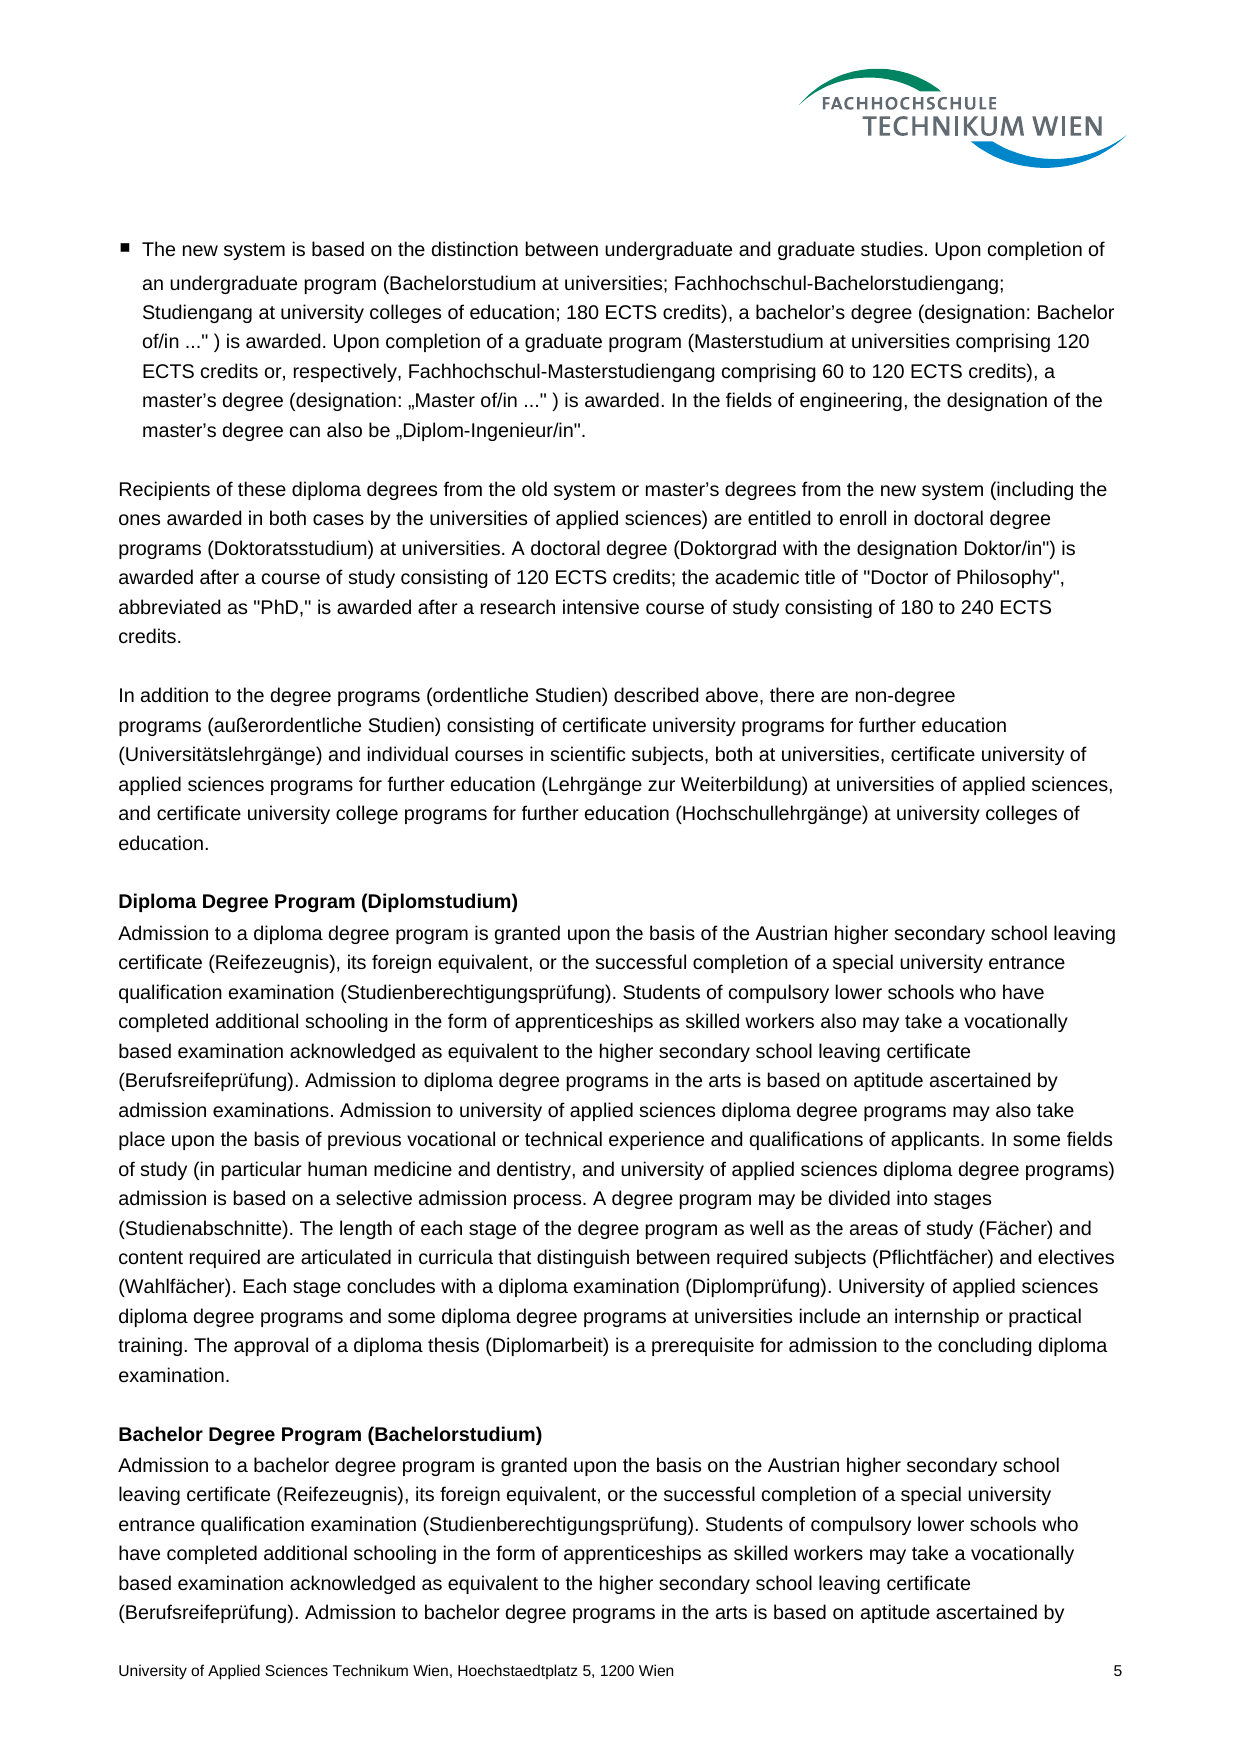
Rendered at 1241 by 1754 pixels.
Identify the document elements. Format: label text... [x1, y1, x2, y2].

text Admission to a bachelor degree program is granted upon the basis on the Austrian higher secondary school leaving certificate (Reifezeugnis), its foreign equivalent, or the successful completion of a special university entrance qualification examination (Studienberechtigungsprüfung). Students of compulsory lower schools who have completed additional schooling in the form of apprenticeships as skilled workers may take a vocationally based examination acknowledged as equivalent to the higher secondary school leaving certificate (Berufsreifeprüfung). Admission to bachelor degree programs in the arts is based on aptitude ascertained by [118, 1454, 1122, 1624]
list The new system is based on the distinction between undergraduate and graduate studies. Upon completion of an undergraduate program (Bachelorstudium at universities; Fachhochschul-Bachelorstudiengang; Studiengang at university colleges of education; 180 ECTS credits), a bachelor’s degree (designation: Bachelor of/in ..." ) is awarded. Upon completion of a graduate program (Masterstudium at universities comprising 120 ECTS credits or, respectively, Fachhochschul-Masterstudiengang comprising 60 to 120 ECTS credits), a master’s degree (designation: „Master of/in ..." ) is awarded. In the fields of engineering, the designation of the master’s degree can also be „Diplom-Ingenieur/in". [118, 236, 1122, 441]
text programs (außerordentliche Studien) consisting of certificate university programs for further education (Universitätslehrgänge) and individual courses in scientific subjects, both at universities, certificate university of applied sciences programs for further education (Lehrgänge zur Weiterbildung) at universities of applied sciences, and certificate university college programs for further education (Hochschullehrgänge) at university colleges of education. [118, 713, 1122, 854]
subtitle Bachelor Degree Program (Bachelorstudium) [118, 1423, 1122, 1445]
picture [1119, 135, 1127, 142]
subtitle Diploma Degree Program (Diplomstudium) [118, 890, 1122, 913]
text Recipients of these diploma degrees from the old system or master’s degrees from the new system (including the ones awarded in both cases by the universities of applied sciences) are entitled to enroll in doctoral degree programs (Doktoratsstudium) at universities. A doctoral degree (Doktorgrad with the designation Doktor/in") is awarded after a course of study consisting of 120 ECTS credits; the academic title of "Doctor of Philosophy", abbreviated as "PhD," is awarded after a research intensive course of study consisting of 180 to 240 ECTS credits. [118, 478, 1122, 648]
text Admission to a diploma degree program is granted upon the basis of the Austrian higher secondary school leaving certificate (Reifezeugnis), its foreign equivalent, or the successful completion of a special university entrance qualification examination (Studienberechtigungsprüfung). Students of compulsory lower schools who have completed additional schooling in the form of apprenticeships as skilled workers also may take a vocationally based examination acknowledged as equivalent to the higher secondary school leaving certificate (Berufsreifeprüfung). Admission to diploma degree programs in the arts is based on aptitude ascertained by admission examinations. Admission to university of applied sciences diploma degree programs may also take place upon the basis of previous vocational or technical experience and qualifications of applicants. In some fields of study (in particular human medicine and dentistry, and university of applied sciences diploma degree programs) admission is based on a selective admission process. A degree program may be divided into stages (Studienabschnitte). The length of each stage of the degree program as well as the areas of study (Fächer) and content required are articulated in curricula that distinguish between required subjects (Pflichtfächer) and electives (Wahlfächer). Each stage concludes with a diploma examination (Diplomprüfung). University of applied sciences diploma degree programs and some diploma degree programs at universities include an internship or practical training. The approval of a diploma thesis (Diplomarbeit) is a prerequisite for admission to the concluding diploma examination. [118, 922, 1122, 1386]
text In addition to the degree programs (ordentliche Studien) described above, there are non-degree [118, 684, 1122, 707]
